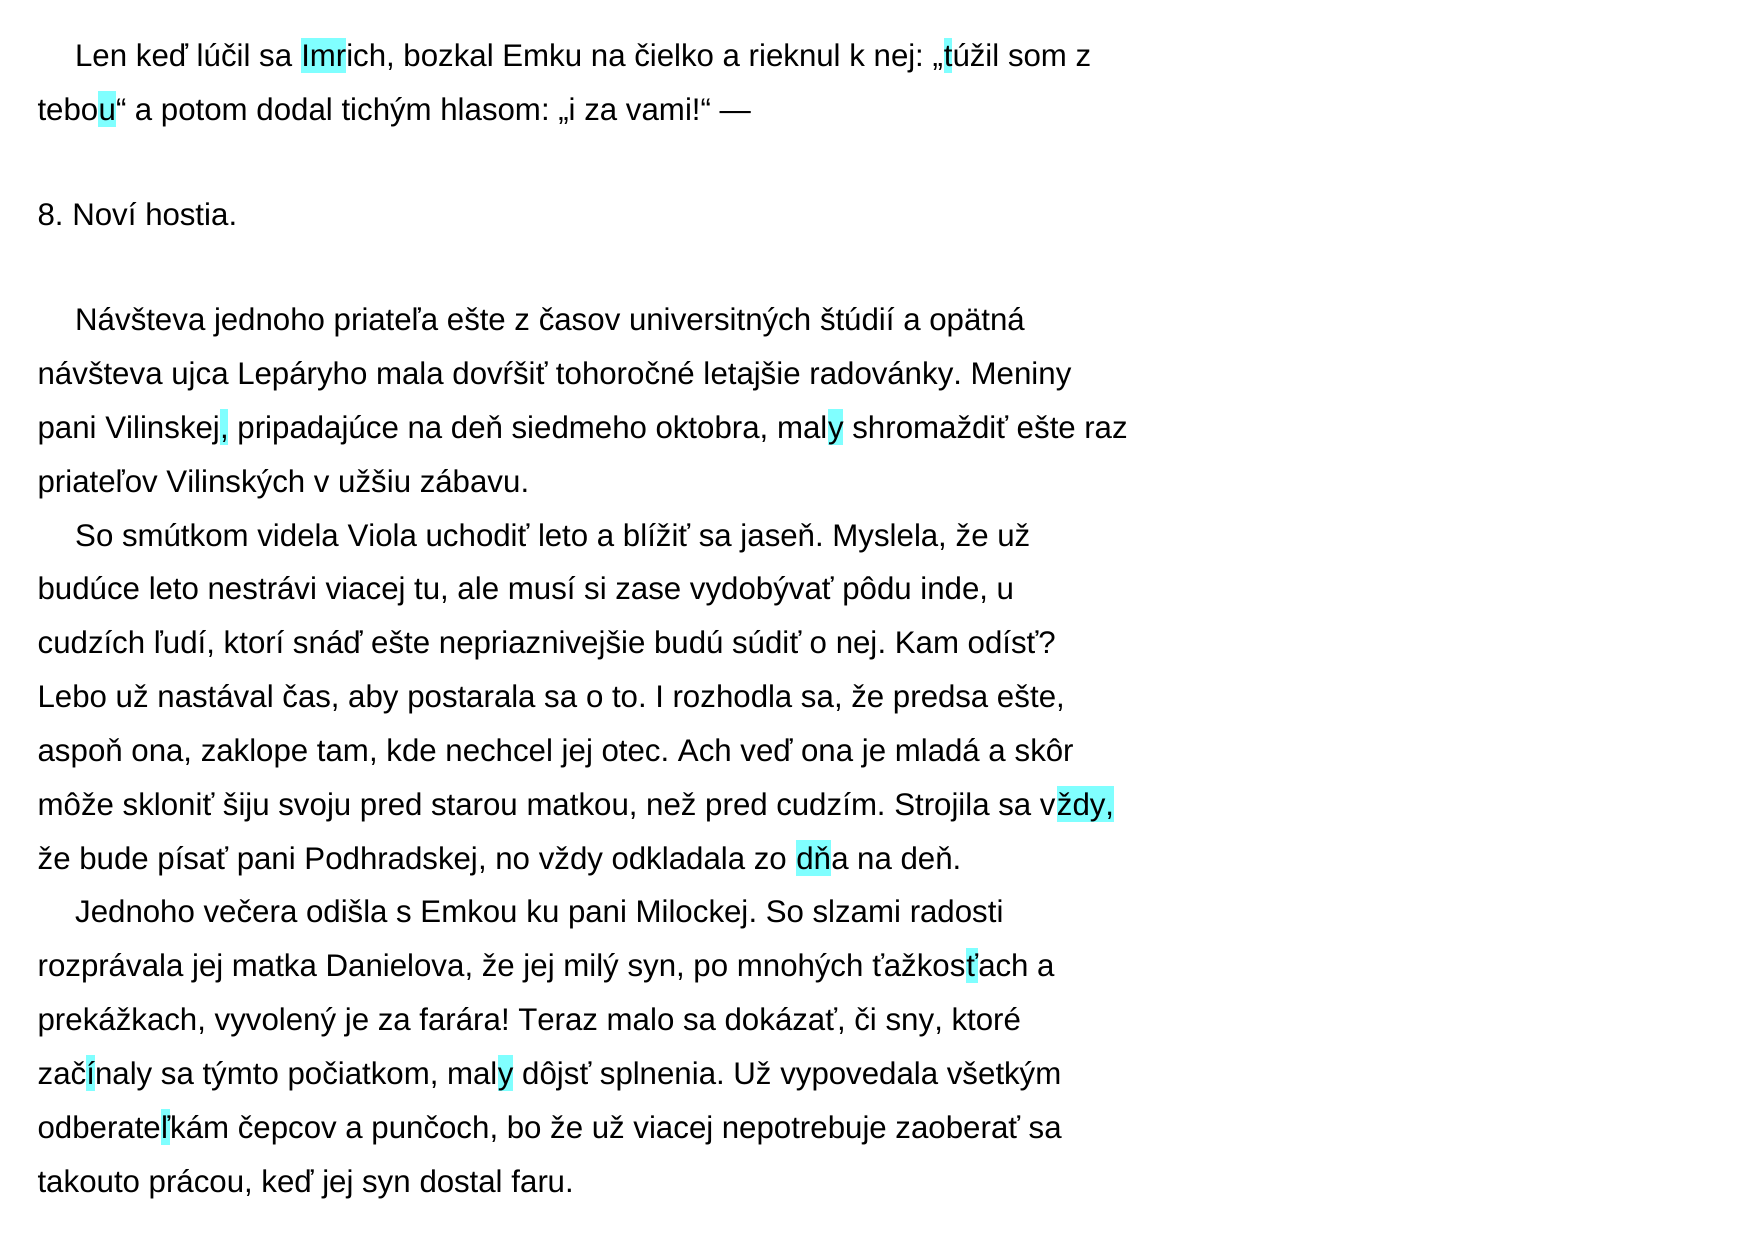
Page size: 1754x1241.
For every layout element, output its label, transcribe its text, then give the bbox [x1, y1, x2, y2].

text Len keď lúčil sa Imrich, bozkal Emku na čielko a rieknul k nej: „túžil som z tebou“ a potom dodal tichým hlasom: „i za vami!“ — [37, 37, 1130, 127]
text Návšteva jednoho priateľa ešte z časov universitných štúdií a opätná návšteva ujca Lepáryho mala dovŕšiť tohoročné letajšie radovánky. Meniny pani Vilinskej, pripadajúce na deň siedmeho oktobra, maly shromaždiť ešte raz priateľov Vilinských v užšiu zábavu. [37, 301, 1130, 499]
text Jednoho večera odišla s Emkou ku pani Milockej. So slzami radosti rozprávala jej matka Danielova, že jej milý syn, po mnohých ťažkosťach a prekážkach, vyvolený je za farára! Teraz malo sa dokázať, či sny, ktoré začínaly sa týmto počiatkom, maly dôjsť splnenia. Už vypovedala všetkým odberateľkám čepcov a punčoch, bo že už viacej nepotrebuje zaoberať sa takouto prácou, keď jej syn dostal faru. [37, 893, 1130, 1199]
text So smútkom videla Viola uchodiť leto a blížiť sa jaseň. Myslela, že už budúce leto nestrávi viacej tu, ale musí si zase vydobývať pôdu inde, u cudzích ľudí, ktorí snáď ešte nepriaznivejšie budú súdiť o nej. Kam odísť? Lebo už nastával čas, aby postarala sa o to. I rozhodla sa, že predsa ešte, aspoň ona, zaklope tam, kde nechcel jej otec. Ach veď ona je mladá a skôr môže skloniť šiju svoju pred starou matkou, než pred cudzím. Strojila sa vždy, že bude písať pani Podhradskej, no vždy odkladala zo dňa na deň. [37, 517, 1130, 876]
text 8. Noví hostia. [37, 196, 1130, 232]
